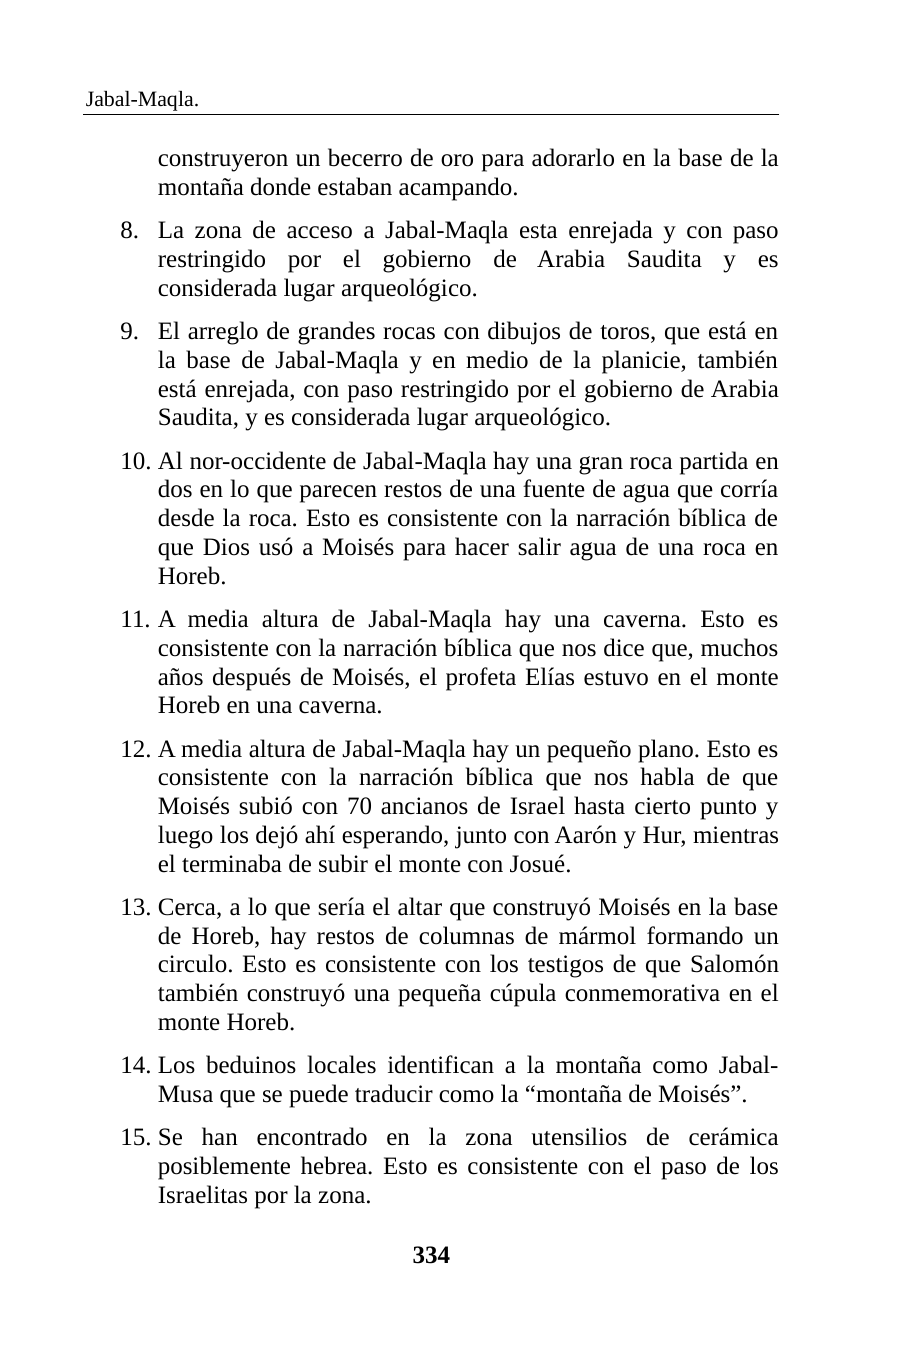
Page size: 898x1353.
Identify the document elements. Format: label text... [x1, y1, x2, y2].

list A media altura de Jabal-Maqla hay un pequeño plano. Esto es consistente con la narración bíblica que nos habla de que Moisés subió con 70 ancianos de Israel hasta cierto punto y luego los dejó ahí esperando, junto con Aarón y Hur, mientras el terminaba de subir el monte con Josué. [120, 734, 779, 877]
list construyeron un becerro de oro para adorarlo en la base de la montaña donde estaban acampando. [120, 143, 779, 201]
list Al nor-occidente de Jabal-Maqla hay una gran roca partida en dos en lo que parecen restos de una fuente de agua que corría desde la roca. Esto es consistente con la narración bíblica de que Dios usó a Moisés para hacer salir agua de una roca en Horeb. [120, 446, 779, 589]
list Se han encontrado en la zona utensilios de cerámica posiblemente hebrea. Esto es consistente con el paso de los Israelitas por la zona. [120, 1122, 779, 1209]
list A media altura de Jabal-Maqla hay una caverna. Esto es consistente con la narración bíblica que nos dice que, muchos años después de Moisés, el profeta Elías estuvo en el monte Horeb en una caverna. [120, 604, 779, 719]
list El arreglo de grandes rocas con dibujos de toros, que está en la base de Jabal-Maqla y en medio de la planicie, también está enrejada, con paso restringido por el gobierno de Arabia Saudita, y es considerada lugar arqueológico. [120, 316, 779, 431]
list La zona de acceso a Jabal-Maqla esta enrejada y con paso restringido por el gobierno de Arabia Saudita y es considerada lugar arqueológico. [120, 215, 779, 302]
list Cerca, a lo que sería el altar que construyó Moisés en la base de Horeb, hay restos de columnas de mármol formando un circulo. Esto es consistente con los testigos de que Salomón también construyó una pequeña cúpula conmemorativa en el monte Horeb. [120, 892, 779, 1036]
list Los beduinos locales identifican a la montaña como Jabal-Musa que se puede traducir como la “montaña de Moisés”. [120, 1050, 779, 1108]
